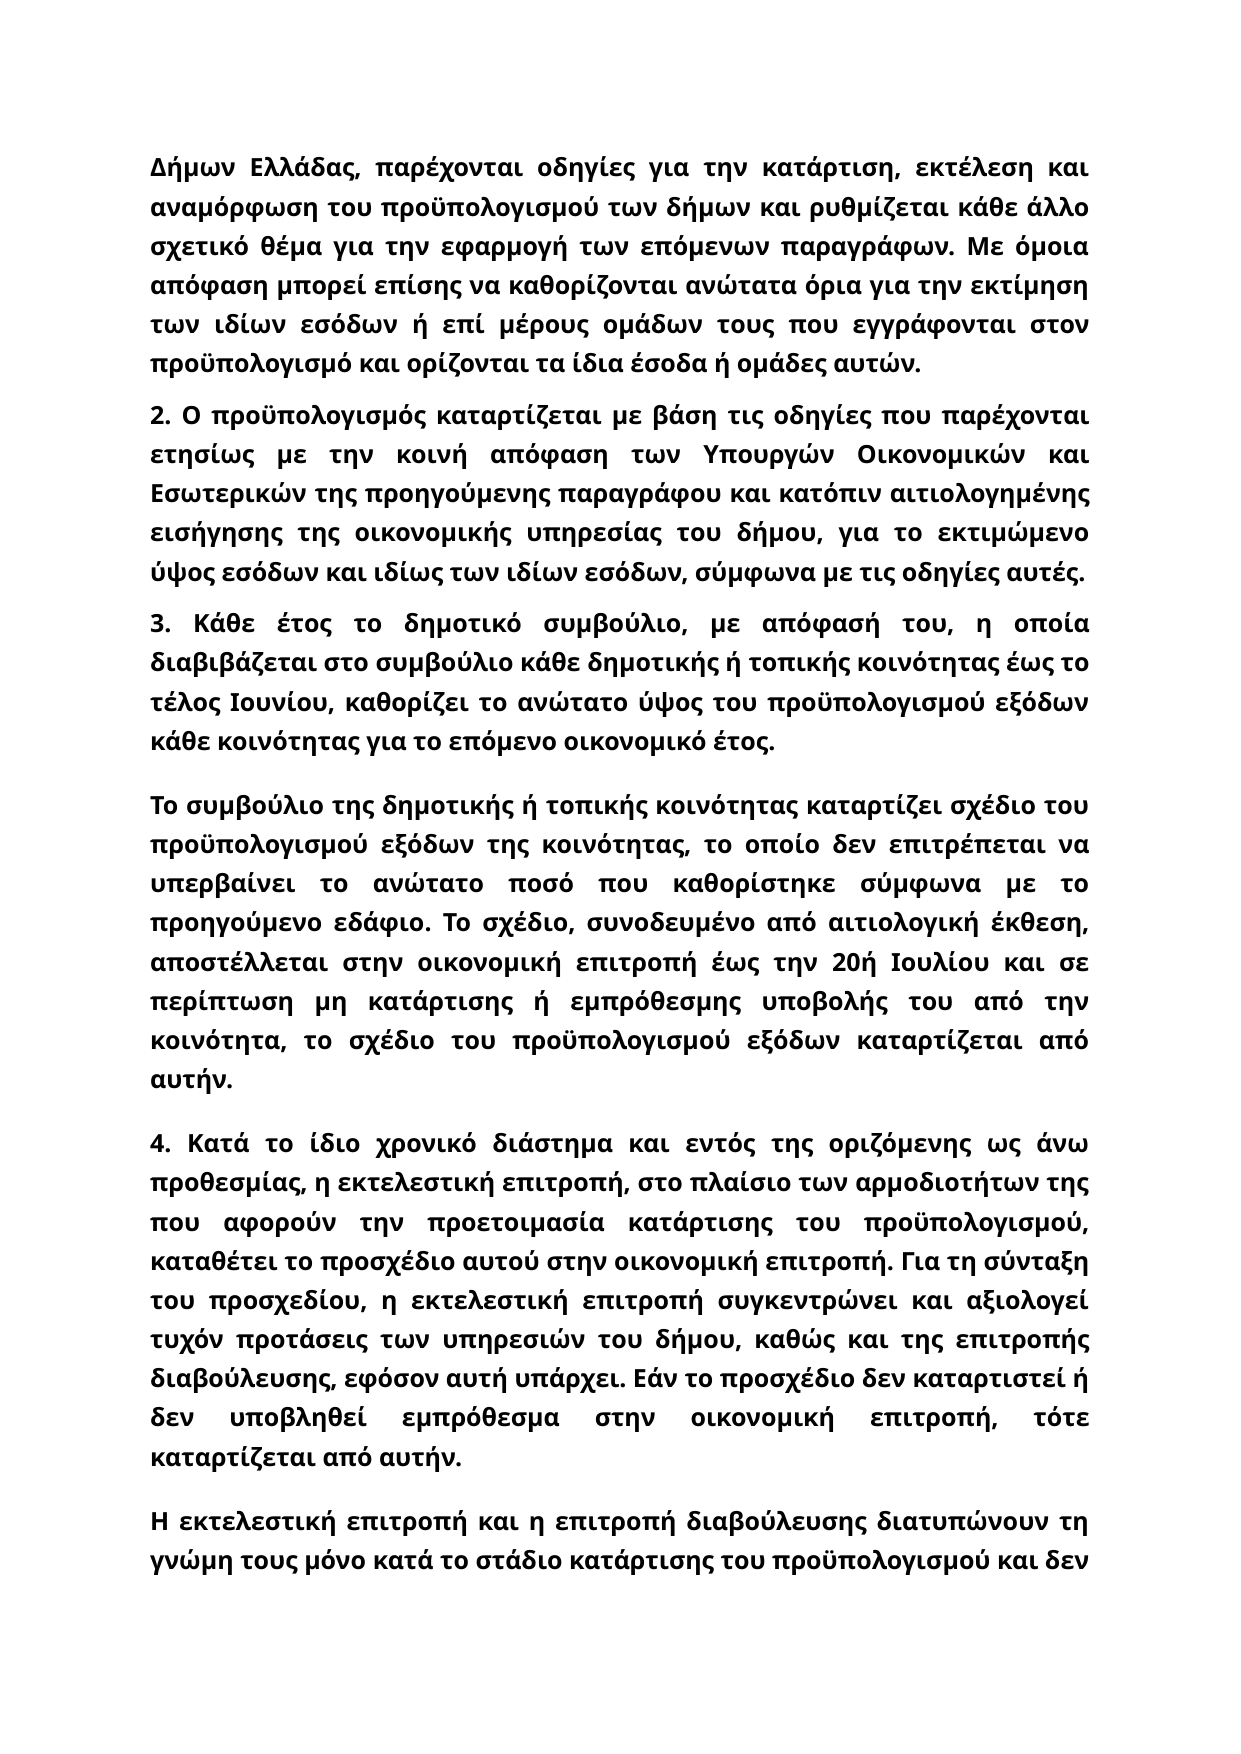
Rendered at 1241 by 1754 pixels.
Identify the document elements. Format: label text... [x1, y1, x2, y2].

text 2. Ο προϋπολογισμός καταρτίζεται με βάση τις οδηγίες που παρέχονται ετησίως με την κοινή απόφαση των Υπουργών Οικονομικών και Εσωτερικών της προηγούμενης παραγράφου και κατόπιν αιτιολογημένης εισήγησης της οικονομικής υπηρεσίας του δήμου, για το εκτιμώμενο ύψος εσόδων και ιδίως των ιδίων εσόδων, σύμφωνα με τις οδηγίες αυτές. [150, 397, 1090, 588]
text Το συμβούλιο της δημοτικής ή τοπικής κοινότητας καταρτίζει σχέδιο του προϋπολογισμού εξόδων της κοινότητας, το οποίο δεν επιτρέπεται να υπερβαίνει το ανώτατο ποσό που καθορίστηκε σύμφωνα με το προηγούμενο εδάφιο. Το σχέδιο, συνοδευμένο από αιτιολογική έκθεση, αποστέλλεται στην οικονομική επιτροπή έως την 20ή Ιουλίου και σε περίπτωση μη κατάρτισης ή εμπρόθεσμης υποβολής του από την κοινότητα, το σχέδιο του προϋπολογισμού εξόδων καταρτίζεται από αυτήν. [150, 787, 1090, 1096]
text Η εκτελεστική επιτροπή και η επιτροπή διαβούλευσης διατυπώνουν τη γνώμη τους μόνο κατά το στάδιο κατάρτισης του προϋπολογισμού και δεν [150, 1503, 1090, 1577]
text Δήμων Ελλάδας, παρέχονται οδηγίες για την κατάρτιση, εκτέλεση και αναμόρφωση του προϋπολογισμού των δήμων και ρυθμίζεται κάθε άλλο σχετικό θέμα για την εφαρμογή των επόμενων παραγράφων. Με όμοια απόφαση μπορεί επίσης να καθορίζονται ανώτατα όρια για την εκτίμηση των ιδίων εσόδων ή επί μέρους ομάδων τους που εγγράφονται στον προϋπολογισμό και ορίζονται τα ίδια έσοδα ή ομάδες αυτών. [150, 150, 1090, 380]
text 3. Κάθε έτος το δημοτικό συμβούλιο, με απόφασή του, η οποία διαβιβάζεται στο συμβούλιο κάθε δημοτικής ή τοπικής κοινότητας έως το τέλος Ιουνίου, καθορίζει το ανώτατο ύψος του προϋπολογισμού εξόδων κάθε κοινότητας για το επόμενο οικονομικό έτος. [150, 606, 1090, 757]
text 4. Κατά το ίδιο χρονικό διάστημα και εντός της οριζόμενης ως άνω προθεσμίας, η εκτελεστική επιτροπή, στο πλαίσιο των αρμοδιοτήτων της που αφορούν την προετοιμασία κατάρτισης του προϋπολογισμού, καταθέτει το προσχέδιο αυτού στην οικονομική επιτροπή. Για τη σύνταξη του προσχεδίου, η εκτελεστική επιτροπή συγκεντρώνει και αξιολογεί τυχόν προτάσεις των υπηρεσιών του δήμου, καθώς και της επιτροπής διαβούλευσης, εφόσον αυτή υπάρχει. Εάν το προσχέδιο δεν καταρτιστεί ή δεν υποβληθεί εμπρόθεσμα στην οικονομική επιτροπή, τότε καταρτίζεται από αυτήν. [150, 1126, 1090, 1473]
